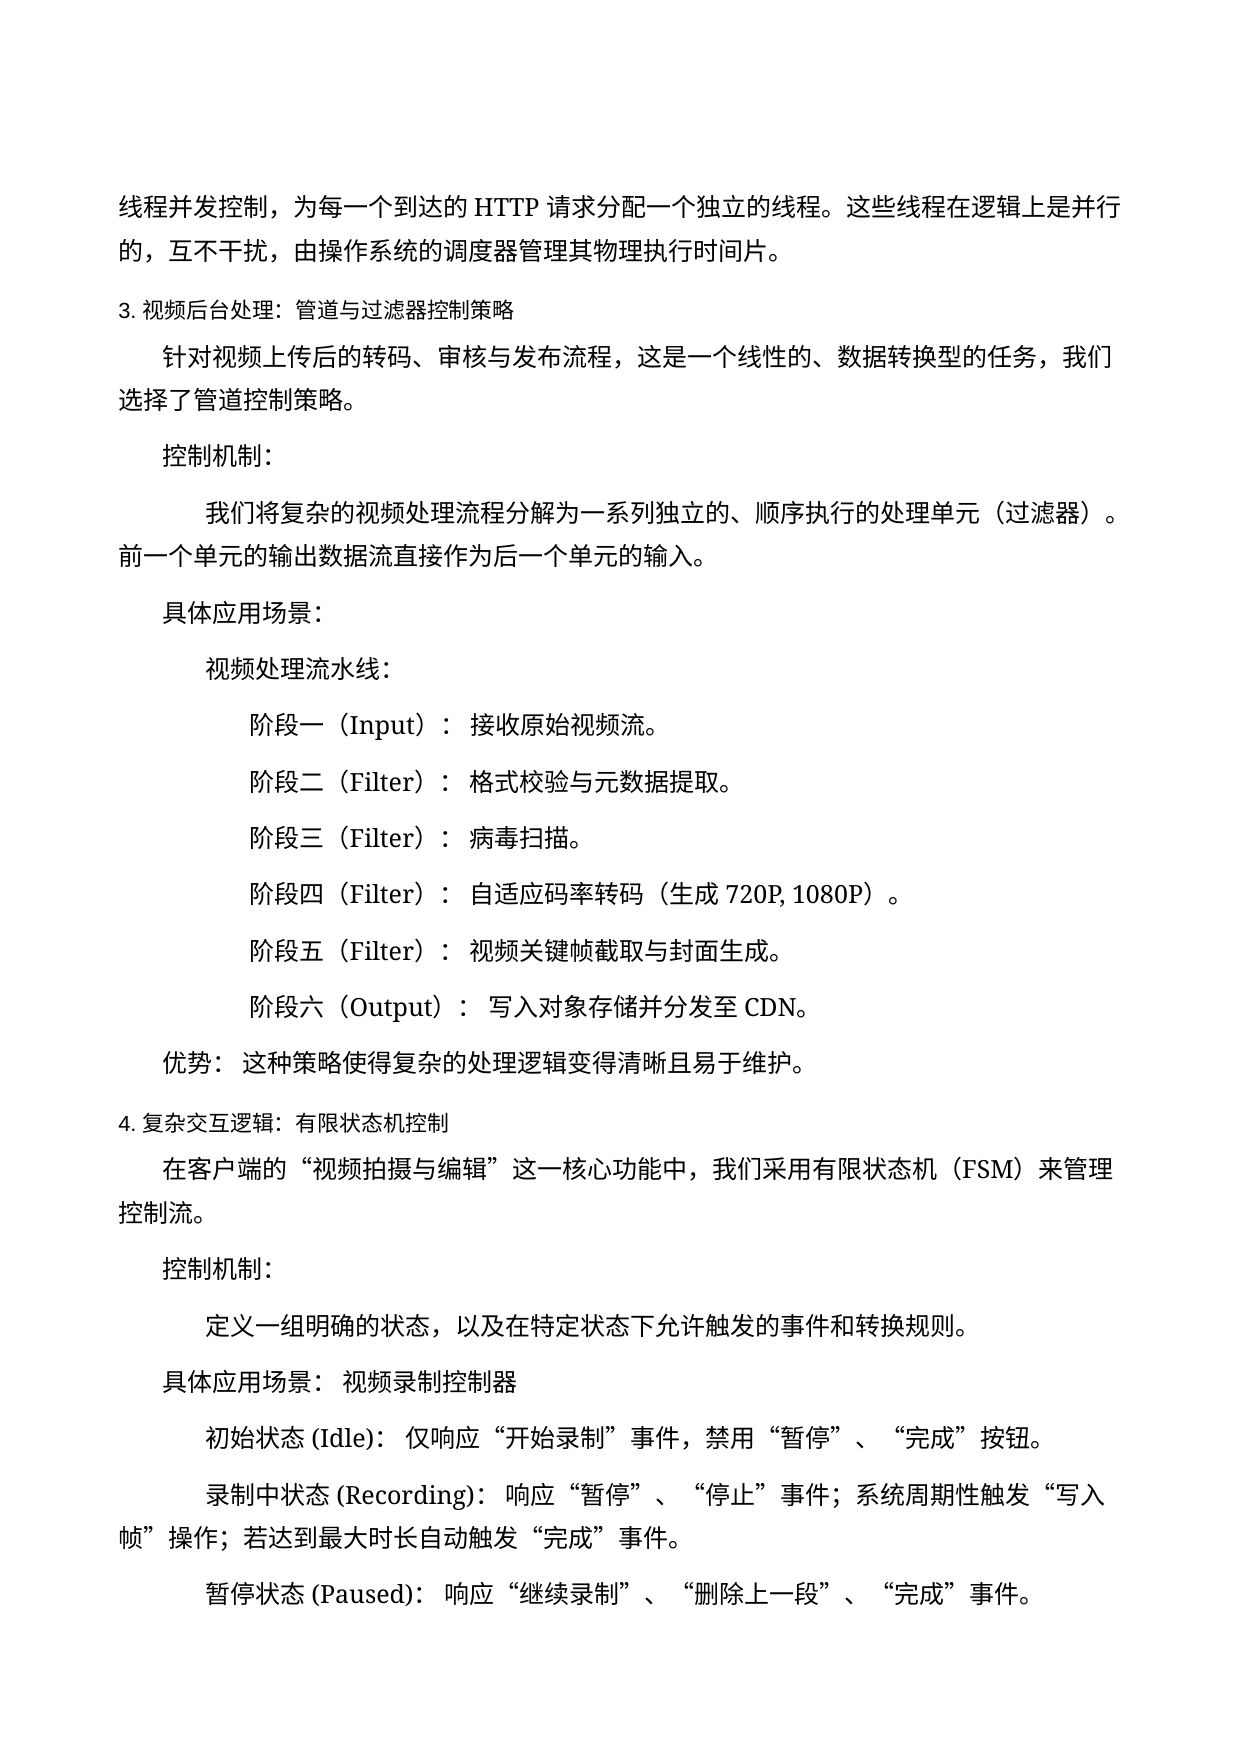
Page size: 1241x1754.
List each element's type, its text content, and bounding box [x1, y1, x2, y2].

text 针对视频上传后的转码、审核与发布流程，这是一个线性的、数据转换型的任务，我们选择了管道控制策略。 [118, 337, 1122, 417]
text 阶段五（Filter）： 视频关键帧截取与封面生成。 [118, 931, 1122, 967]
text 阶段二（Filter）： 格式校验与元数据提取。 [118, 762, 1122, 798]
text 阶段四（Filter）： 自适应码率转码（生成 720P, 1080P）。 [118, 875, 1122, 911]
text 录制中状态 (Recording)： 响应“暂停”、“停止”事件；系统周期性触发“写入帧”操作；若达到最大时长自动触发“完成”事件。 [118, 1475, 1122, 1555]
text 阶段一（Input）： 接收原始视频流。 [118, 706, 1122, 742]
text 优势： 这种策略使得复杂的处理逻辑变得清晰且易于维护。 [118, 1044, 1122, 1080]
text 定义一组明确的状态，以及在特定状态下允许触发的事件和转换规则。 [118, 1306, 1122, 1342]
text 控制机制： [118, 437, 1122, 473]
subtitle 视频后台处理：管道与过滤器控制策略 [118, 293, 1122, 324]
text 视频处理流水线： [118, 649, 1122, 686]
text 初始状态 (Idle)： 仅响应“开始录制”事件，禁用“暂停”、“完成”按钮。 [118, 1419, 1122, 1455]
text 阶段六（Output）： 写入对象存储并分发至 CDN。 [118, 987, 1122, 1024]
text 线程并发控制，为每一个到达的 HTTP 请求分配一个独立的线程。这些线程在逻辑上是并行的，互不干扰，由操作系统的调度器管理其物理执行时间片。 [118, 188, 1122, 267]
text 具体应用场景： [118, 593, 1122, 629]
text 控制机制： [118, 1250, 1122, 1286]
text 阶段三（Filter）： 病毒扫描。 [118, 818, 1122, 855]
text 在客户端的“视频拍摄与编辑”这一核心功能中，我们采用有限状态机（FSM）来管理控制流。 [118, 1150, 1122, 1229]
text 暂停状态 (Paused)： 响应“继续录制”、“删除上一段”、“完成”事件。 [118, 1575, 1122, 1611]
subtitle 复杂交互逻辑：有限状态机控制 [118, 1106, 1122, 1137]
text 我们将复杂的视频处理流程分解为一系列独立的、顺序执行的处理单元（过滤器）。前一个单元的输出数据流直接作为后一个单元的输入。 [118, 493, 1122, 573]
text 具体应用场景： 视频录制控制器 [118, 1362, 1122, 1399]
